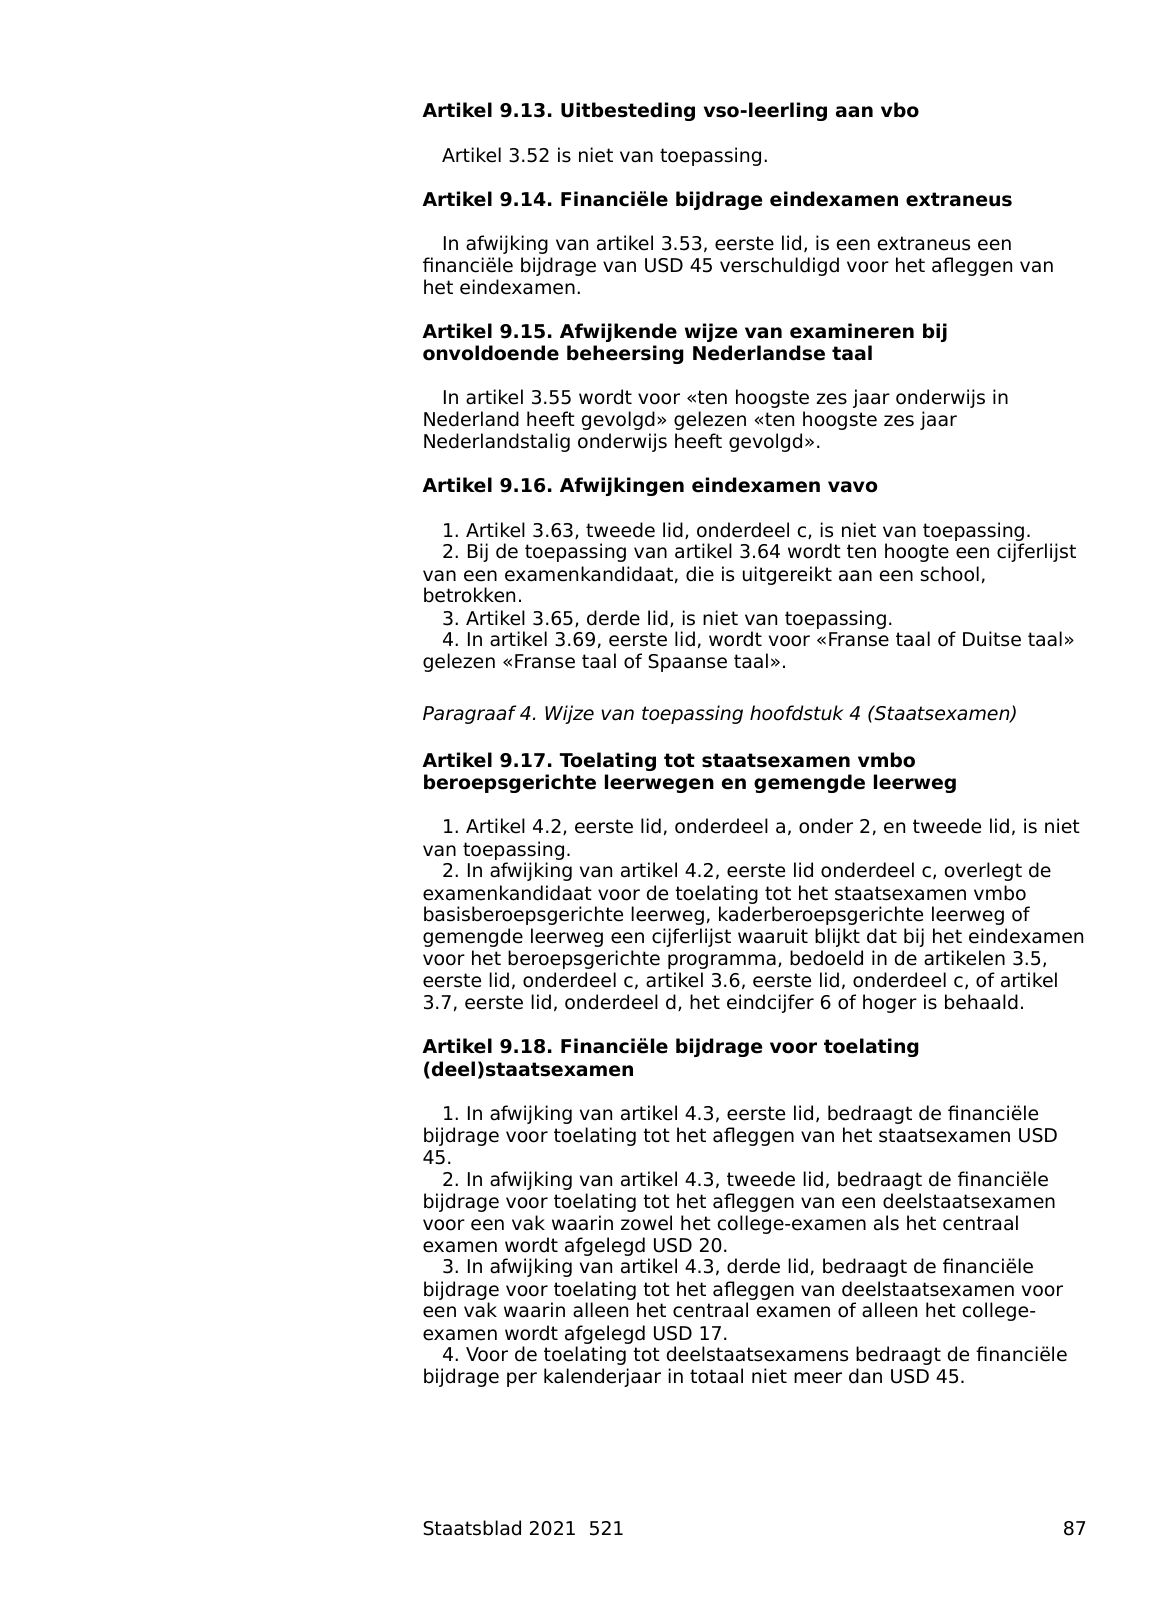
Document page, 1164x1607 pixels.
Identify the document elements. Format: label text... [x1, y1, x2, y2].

subtitle Artikel 9.13. Uitbesteding vso-leerling aan vbo [422, 100, 1087, 122]
text 4. In artikel 3.69, eerste lid, wordt voor «Franse taal of Duitse taal» gelezen «Franse taal of Spaanse taal». [422, 629, 1087, 673]
subtitle Artikel 9.14. Financiële bijdrage eindexamen extraneus [422, 189, 1087, 211]
text 4. Voor de toelating tot deelstaatsexamens bedraagt de financiële bijdrage per kalenderjaar in totaal niet meer dan USD 45. [422, 1344, 1087, 1388]
text 1. In afwijking van artikel 4.3, eerste lid, bedraagt de financiële bijdrage voor toelating tot het afleggen van het staatsexamen USD 45. [422, 1103, 1087, 1168]
subtitle Artikel 9.16. Afwijkingen eindexamen vavo [422, 475, 1087, 497]
subtitle Artikel 9.15. Afwijkende wijze van examineren bij onvoldoende beheersing Nederlandse taal [422, 321, 1087, 365]
text 3. Artikel 3.65, derde lid, is niet van toepassing. [422, 607, 1087, 629]
text 1. Artikel 3.63, tweede lid, onderdeel c, is niet van toepassing. [422, 519, 1087, 541]
text 2. In afwijking van artikel 4.3, tweede lid, bedraagt de financiële bijdrage voor toelating tot het afleggen van een deelstaatsexamen voor een vak waarin zowel het college-examen als het centraal examen wordt afgelegd USD 20. [422, 1168, 1087, 1256]
text In afwijking van artikel 3.53, eerste lid, is een extraneus een financiële bijdrage van USD 45 verschuldigd voor het afleggen van het eindexamen. [422, 233, 1087, 299]
subtitle Artikel 9.18. Financiële bijdrage voor toelating (deel)staatsexamen [422, 1036, 1087, 1080]
text In artikel 3.55 wordt voor «ten hoogste zes jaar onderwijs in Nederland heeft gevolgd» gelezen «ten hoogste zes jaar Nederlandstalig onderwijs heeft gevolgd». [422, 387, 1087, 453]
text Artikel 3.52 is niet van toepassing. [422, 144, 1087, 167]
text 3. In afwijking van artikel 4.3, derde lid, bedraagt de financiële bijdrage voor toelating tot het afleggen van deelstaatsexamen voor een vak waarin alleen het centraal examen of alleen het college-examen wordt afgelegd USD 17. [422, 1256, 1087, 1344]
text 2. Bij de toepassing van artikel 3.64 wordt ten hoogte een cijferlijst van een examenkandidaat, die is uitgereikt aan een school, betrokken. [422, 541, 1087, 607]
text 1. Artikel 4.2, eerste lid, onderdeel a, onder 2, en tweede lid, is niet van toepassing. [422, 816, 1087, 860]
text 2. In afwijking van artikel 4.2, eerste lid onderdeel c, overlegt de examenkandidaat voor de toelating tot het staatsexamen vmbo basisberoepsgerichte leerweg, kaderberoepsgerichte leerweg of gemengde leerweg een cijferlijst waaruit blijkt dat bij het eindexamen voor het beroepsgerichte programma, bedoeld in de artikelen 3.5, eerste lid, onderdeel c, artikel 3.6, eerste lid, onderdeel c, of artikel 3.7, eerste lid, onderdeel d, het eindcijfer 6 of hoger is behaald. [422, 860, 1087, 1014]
subtitle Paragraaf 4. Wijze van toepassing hoofdstuk 4 (Staatsexamen) [422, 703, 1087, 725]
subtitle Artikel 9.17. Toelating tot staatsexamen vmbo beroepsgerichte leerwegen en gemengde leerweg [422, 750, 1087, 794]
